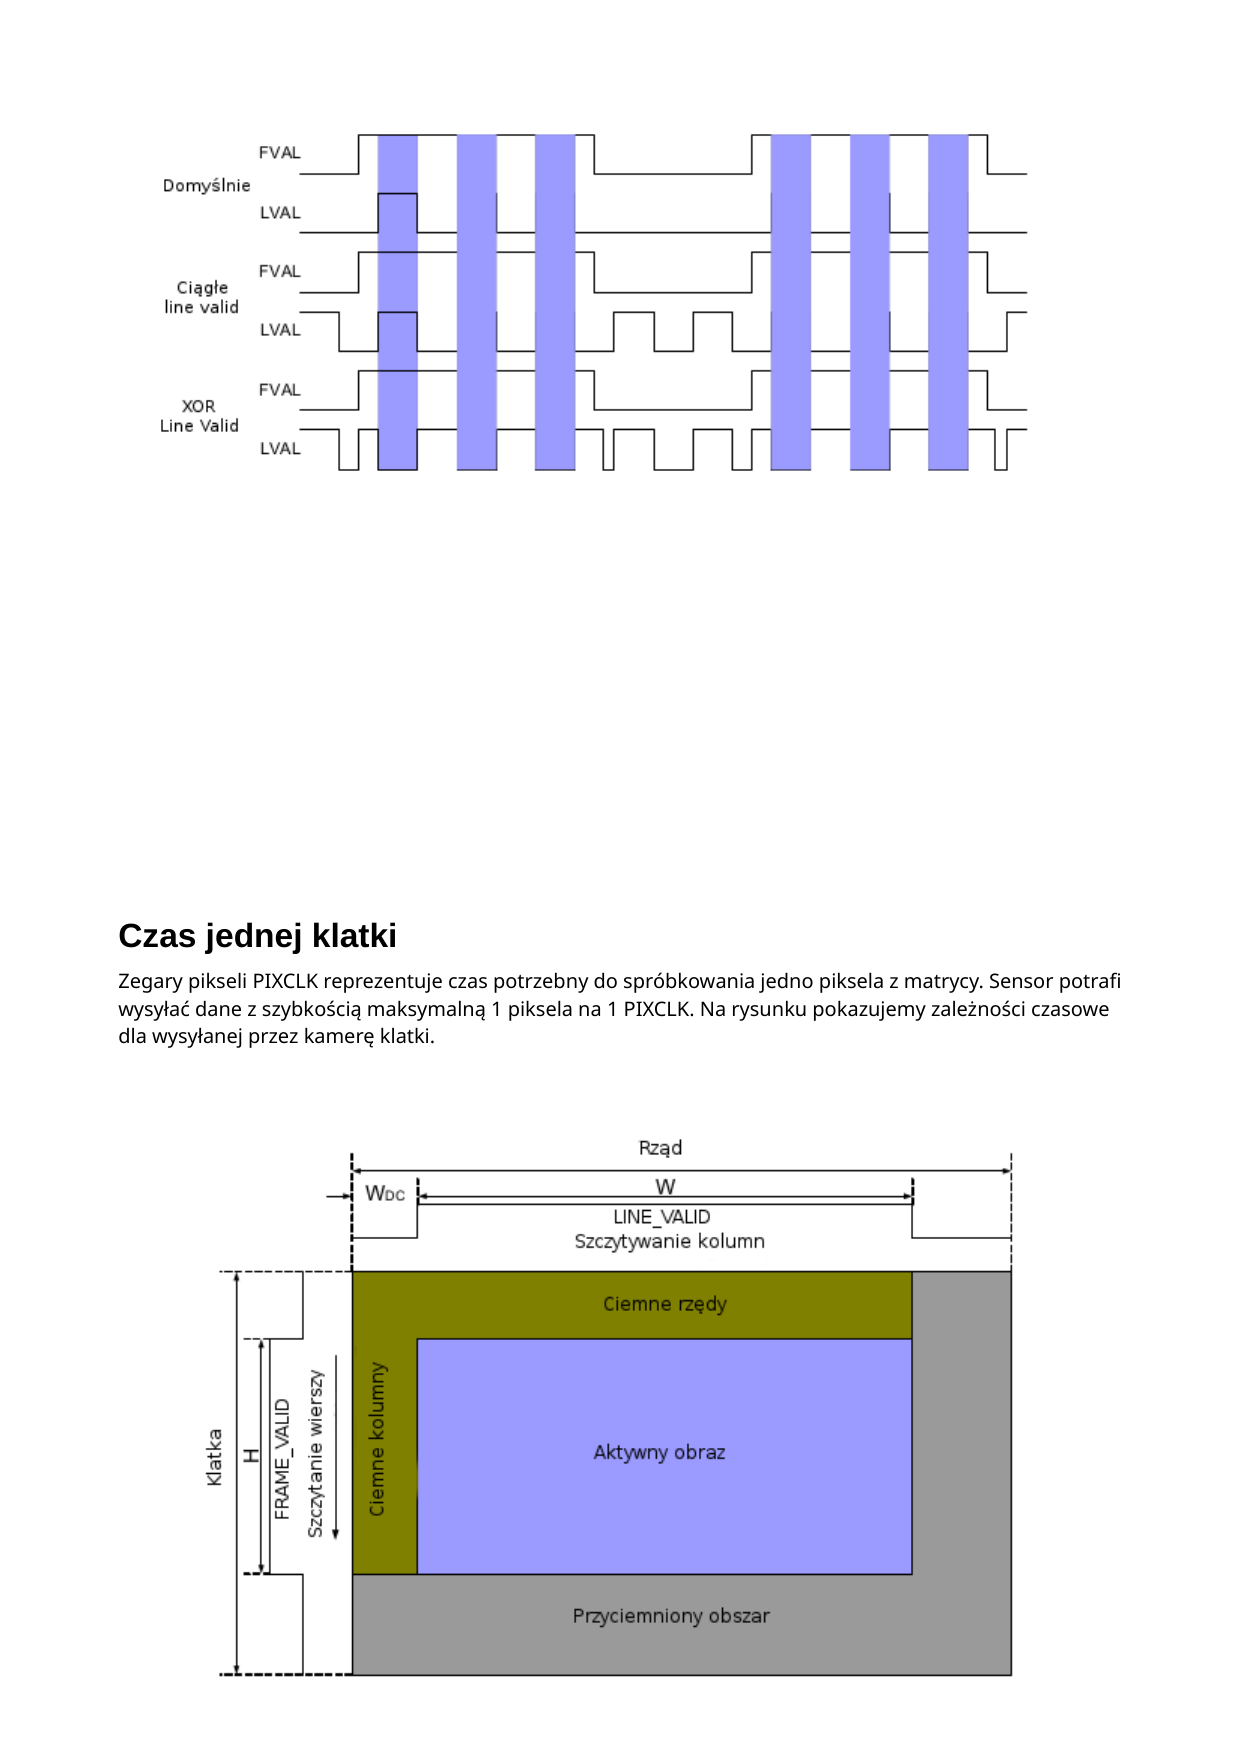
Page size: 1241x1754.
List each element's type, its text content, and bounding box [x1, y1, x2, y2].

picture [137, 1135, 1080, 1681]
text Zegary pikseli PIXCLK reprezentuje czas potrzebny do spróbkowania jedno piksela z matrycy. Sensor potrafi wysyłać dane z szybkością maksymalną 1 piksela na 1 PIXCLK. Na rysunku pokazujemy zależności czasowe dla wysyłanej przez kamerę klatki. [118, 967, 1122, 1049]
subtitle Czas jednej klatki [118, 916, 1122, 955]
picture [139, 118, 1101, 477]
